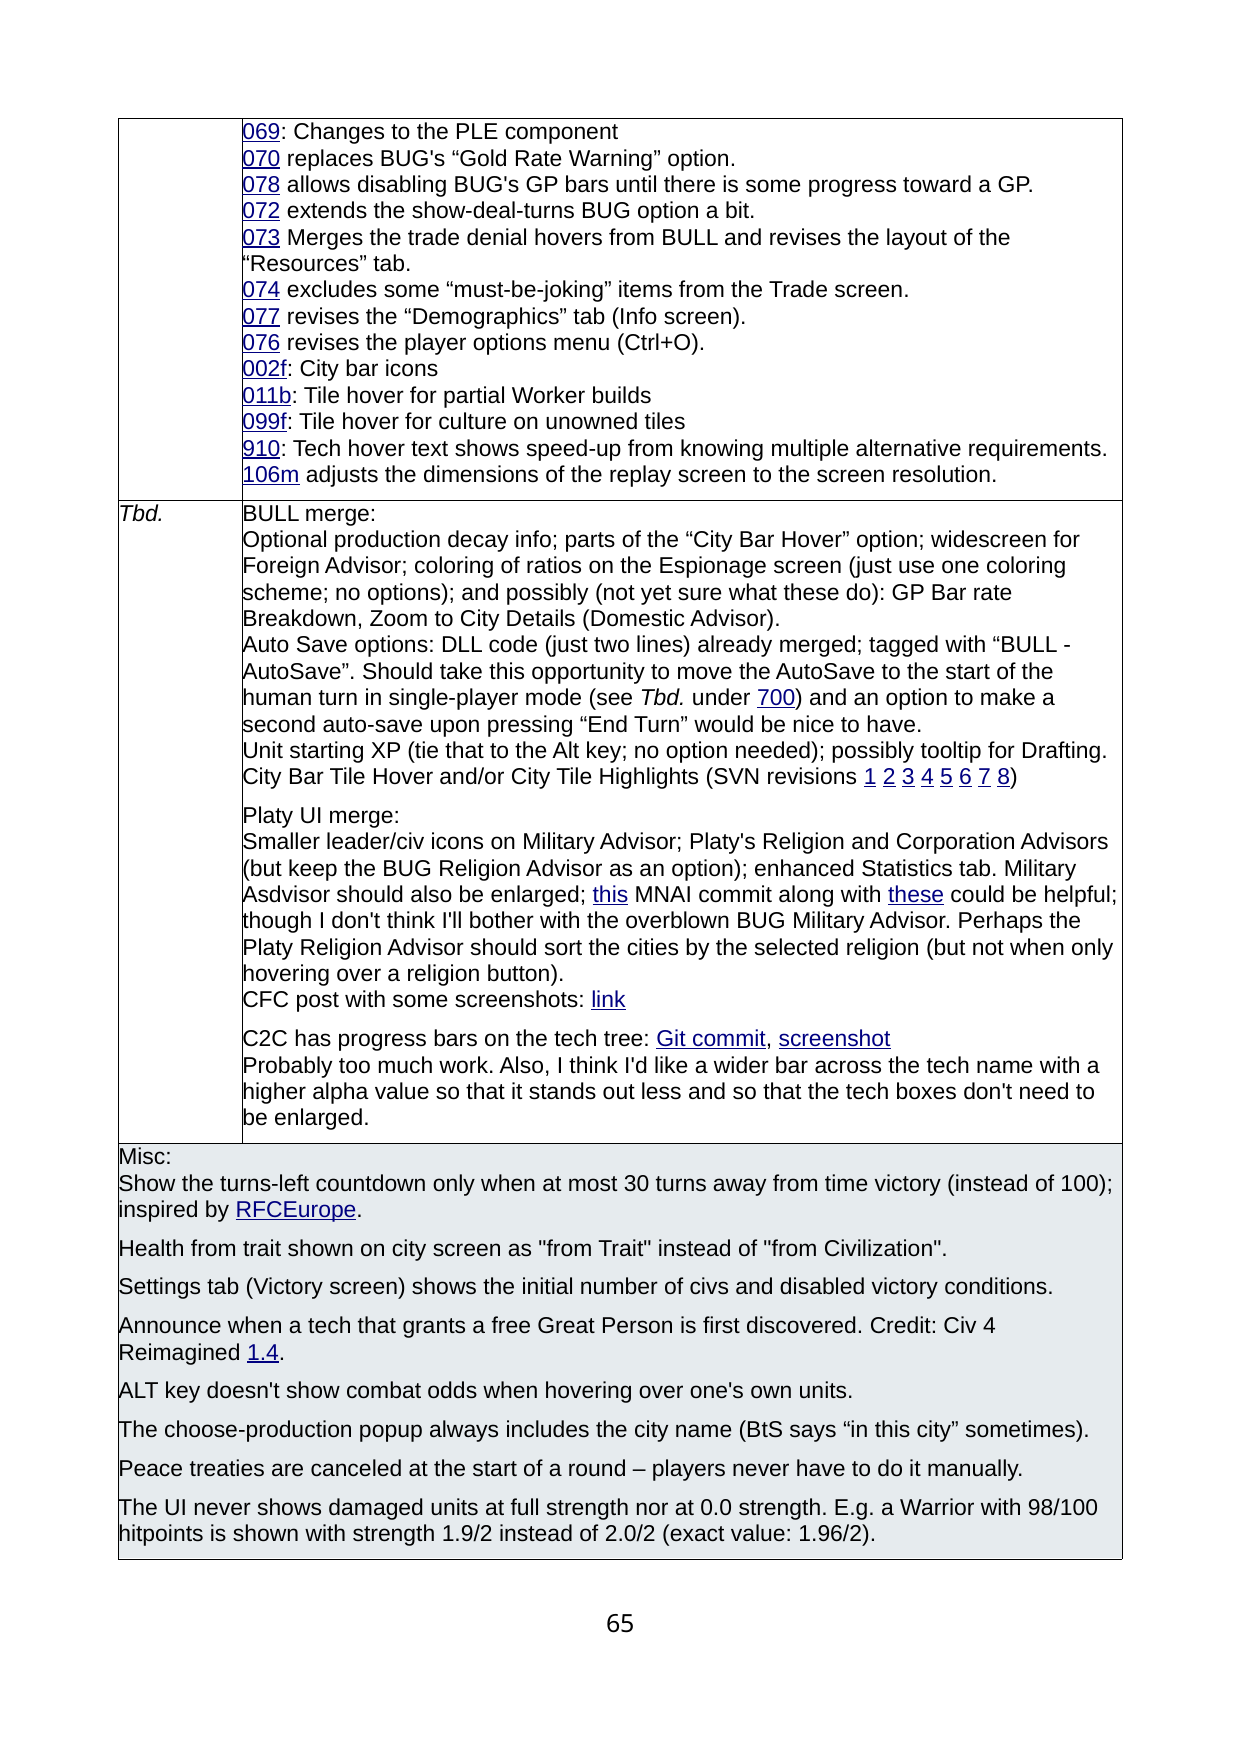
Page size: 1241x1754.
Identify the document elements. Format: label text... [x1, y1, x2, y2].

table_cell [119, 119, 242, 499]
table_cell BULL merge: Optional production decay info; parts of the “City Bar Hover” option; widescreen for Foreign Advisor; coloring of ratios on the Espionage screen (just use one coloring scheme; no options); and possibly (not yet sure what these do): GP Bar rate Breakdown, Zoom to City Details (Domestic Advisor). Auto Save options: DLL code (just two lines) already merged; tagged with “BULL - AutoSave”. Should take this opportunity to move the AutoSave to the start of the human turn in single-player mode (see Tbd. under 700) and an option to make a second auto-save upon pressing “End Turn” would be nice to have. Unit starting XP (tie that to the Alt key; no option needed); possibly tooltip for Drafting. City Bar Tile Hover and/or City Tile Highlights (SVN revisions 1 2 3 4 5 6 7 8) Platy UI merge: Smaller leader/civ icons on Military Advisor; Platy's Religion and Corporation Advisors (but keep the BUG Religion Advisor as an option); enhanced Statistics tab. Military Asdvisor should also be enlarged; this MNAI commit along with these could be helpful; though I don't think I'll bother with the overblown BUG Military Advisor. Perhaps the Platy Religion Advisor should sort the cities by the selected religion (but not when only hovering over a religion button). CFC post with some screenshots: link C2C has progress bars on the tech tree: Git commit, screenshot Probably too much work. Also, I think I'd like a wider bar across the tech name with a higher alpha value so that it stands out less and so that the tech boxes don't need to be enlarged. [243, 501, 1122, 1143]
table_cell Tbd. [119, 501, 242, 1143]
table_cell 069: Changes to the PLE component 070 replaces BUG's “Gold Rate Warning” option. 078 allows disabling BUG's GP bars until there is some progress toward a GP. 072 extends the show-deal-turns BUG option a bit. 073 Merges the trade denial hovers from BULL and revises the layout of the “Resources” tab. 074 excludes some “must-be-joking” items from the Trade screen. 077 revises the “Demographics” tab (Info screen). 076 revises the player options menu (Ctrl+O). 002f: City bar icons 011b: Tile hover for partial Worker builds 099f: Tile hover for culture on unowned tiles 910: Tech hover text shows speed-up from knowing multiple alternative requirements. 106m adjusts the dimensions of the replay screen to the screen resolution. [243, 119, 1122, 499]
table_cell Misc: Show the turns-left countdown only when at most 30 turns away from time victory (instead of 100); inspired by RFCEurope. Health from trait shown on city screen as "from Trait" instead of "from Civilization". Settings tab (Victory screen) shows the initial number of civs and disabled victory conditions. Announce when a tech that grants a free Great Person is first discovered. Credit: Civ 4 Reimagined 1.4. ALT key doesn't show combat odds when hovering over one's own units. The choose-production popup always includes the city name (BtS says “in this city” sometimes). Peace treaties are canceled at the start of a round – players never have to do it manually. The UI never shows damaged units at full strength nor at 0.0 strength. E.g. a Warrior with 98/100 hitpoints is shown with strength 1.9/2 instead of 2.0/2 (exact value: 1.96/2). [119, 1144, 1122, 1558]
